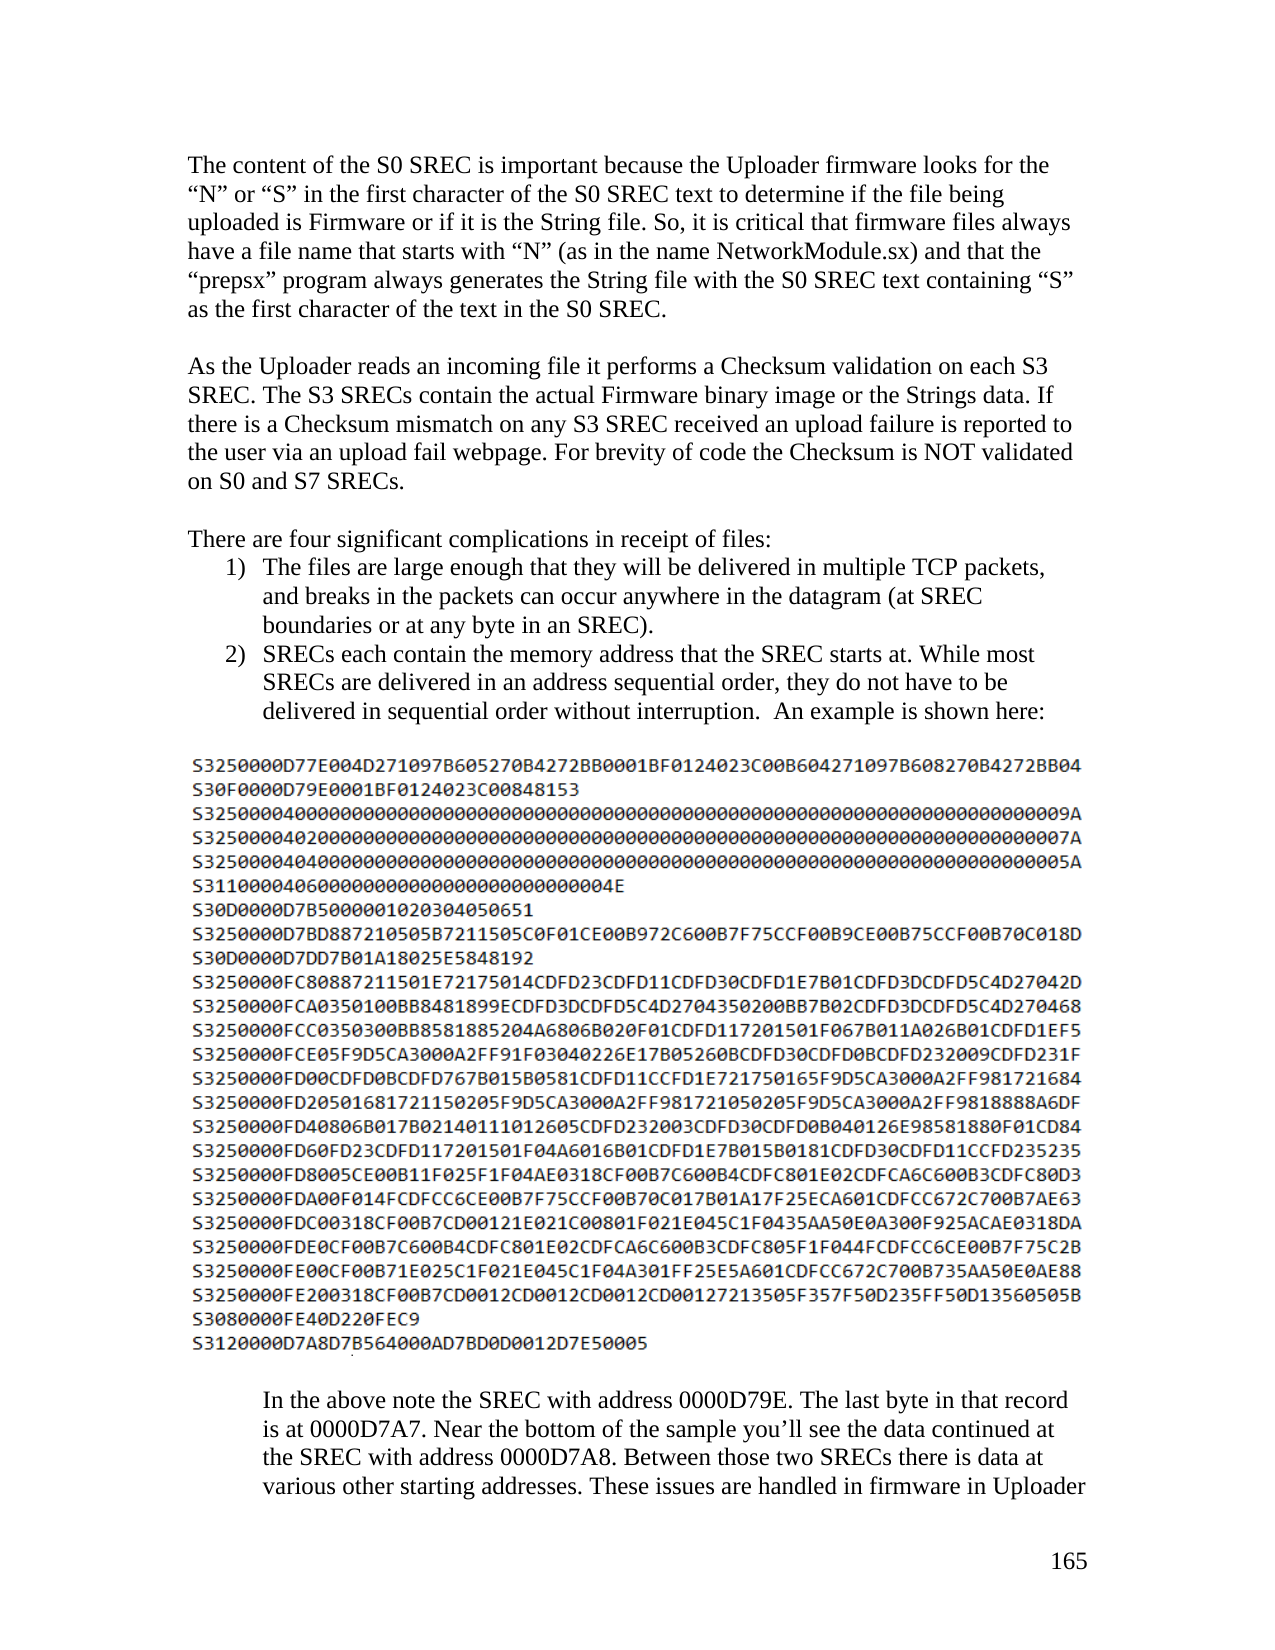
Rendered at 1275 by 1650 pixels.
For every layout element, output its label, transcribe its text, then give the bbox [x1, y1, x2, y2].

text As the Uploader reads an incoming file it performs a Checksum validation on each S3 SREC. The S3 SRECs contain the actual Firmware binary image or the Strings data. If there is a Checksum mismatch on any S3 SREC received an upload failure is reported to the user via an upload fail webpage. For brevity of code the Checksum is NOT validated on S0 and S7 SRECs. [187, 351, 1087, 495]
list The files are large enough that they will be delivered in multiple TCP packets, and breaks in the packets can occur anywhere in the datagram (at SREC boundaries or at any byte in an SREC). [225, 552, 1087, 639]
text In the above note the SREC with address 0000D79E. The last byte in that record is at 0000D7A7. Near the bottom of the sample you’ll see the data continued at the SREC with address 0000D7A8. Between those two SRECs there is data at various other starting addresses. These issues are handled in firmware in Uploader [262, 1385, 1087, 1500]
text There are four significant complications in receipt of files: [187, 524, 1087, 552]
text The content of the S0 SREC is important because the Uploader firmware looks for the “N” or “S” in the first character of the S0 SREC text to determine if the file being uploaded is Firmware or if it is the String file. So, it is critical that firmware files always have a file name that starts with “N” (as in the name NetworkModule.sx) and that the “prepsx” program always generates the String file with the S0 SREC text containing “S” as the first character of the text in the S0 SREC. [187, 150, 1087, 322]
list SRECs each contain the memory address that the SREC starts at. While most SRECs are delivered in an address sequential order, they do not have to be delivered in sequential order without interruption. An example is shown here: [225, 639, 1087, 725]
picture [187, 753, 1088, 1356]
